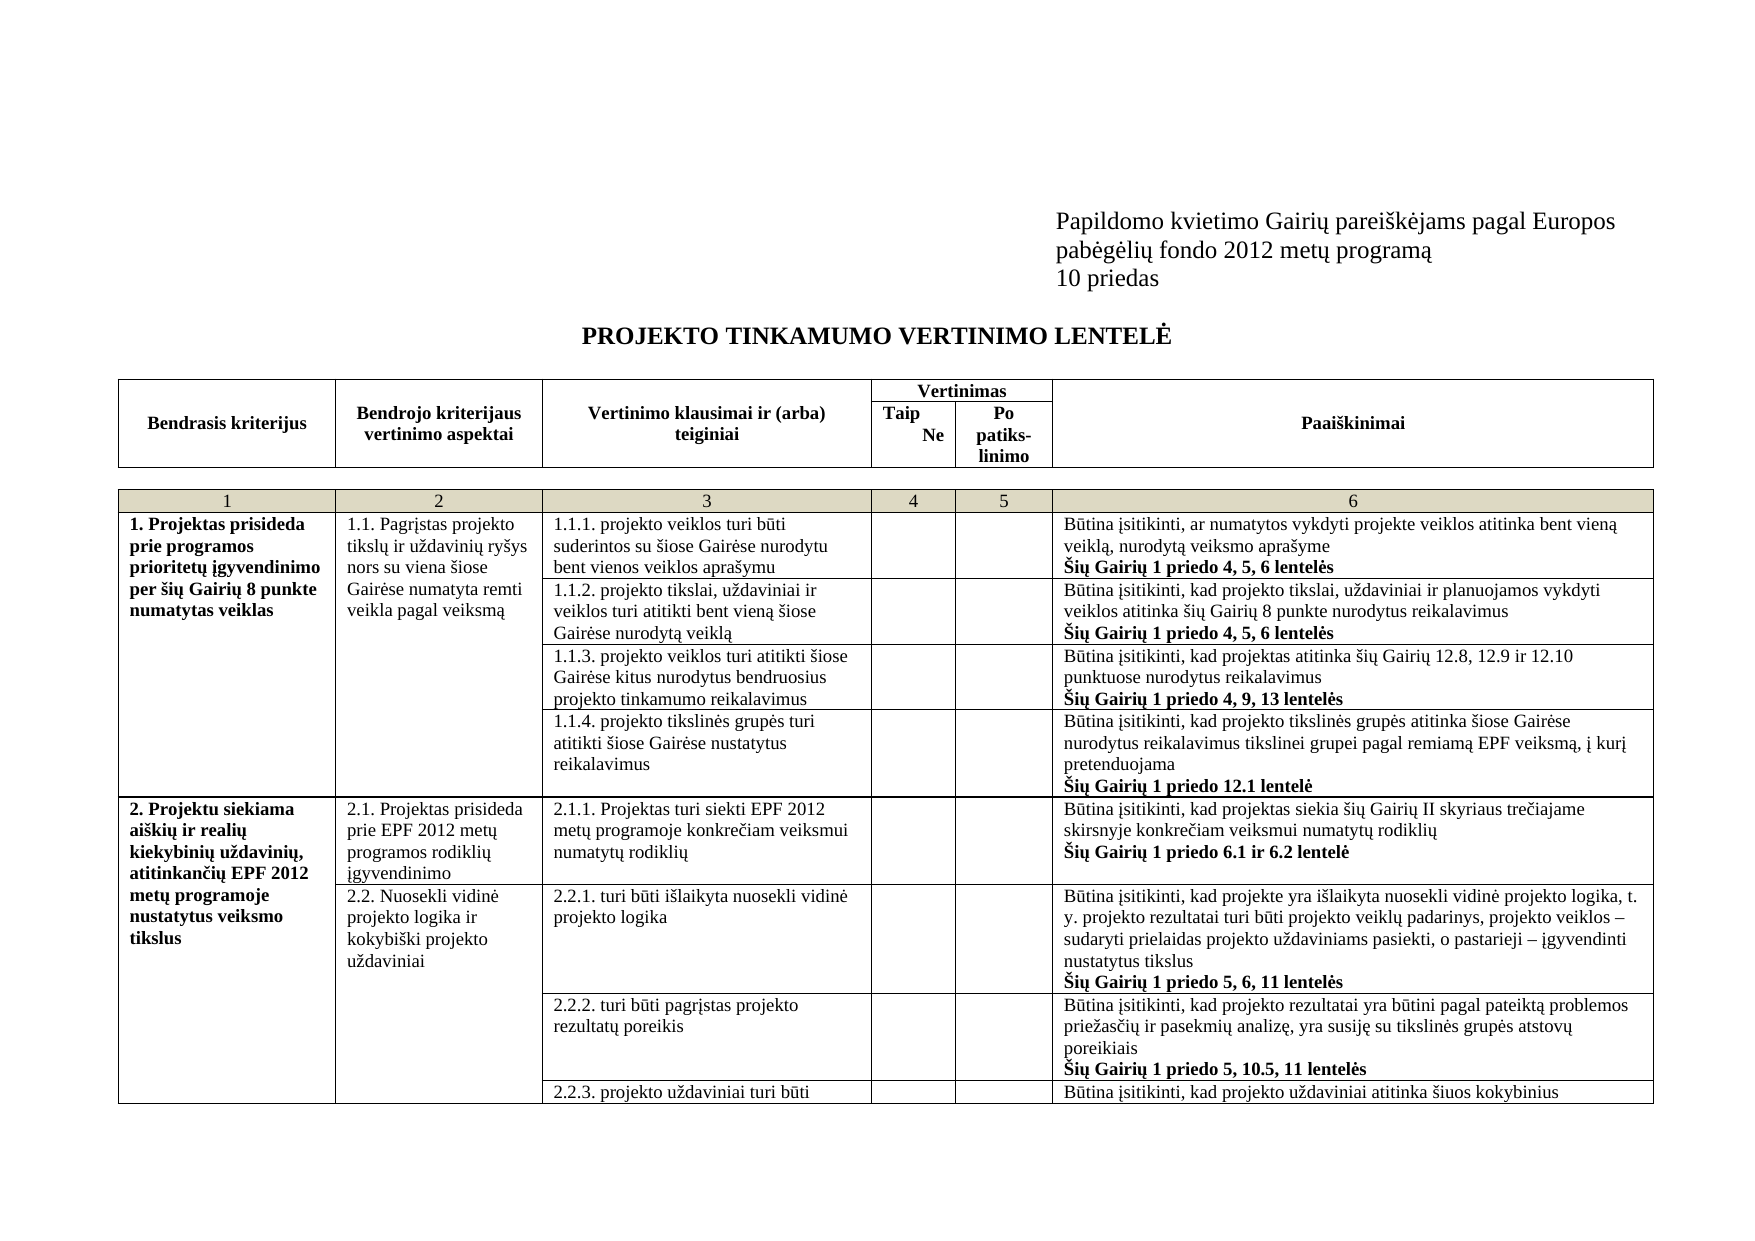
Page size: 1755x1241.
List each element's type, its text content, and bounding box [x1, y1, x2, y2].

text 10 priedas [1056, 263, 1636, 292]
table_cell [872, 513, 955, 578]
table_cell [955, 468, 1052, 489]
table_header Vertinimas [872, 380, 1052, 401]
text Papildomo kvietimo Gairių pareiškėjams pagal Europos pabėgėlių fondo 2012 metų programą [1056, 206, 1636, 263]
table_cell 2.2.1. turi būti išlaikyta nuosekli vidinė projekto logika [543, 885, 871, 993]
table_cell 1. Projektas prisideda prie programos prioritetų įgyvendinimo per šių Gairių 8 punkte numatytas veiklas [119, 513, 335, 796]
table_cell [872, 710, 955, 796]
table_cell Būtina įsitikinti, kad projekto uždaviniai atitinka šiuos kokybinius [1053, 1081, 1653, 1102]
table_cell [542, 468, 871, 489]
table_cell 1.1.1. projekto veiklos turi būti suderintos su šiose Gairėse nurodytu bent vienos veiklos aprašymu [543, 513, 871, 578]
table_cell Būtina įsitikinti, kad projektas siekia šių Gairių II skyriaus trečiajame skirsnyje konkrečiam veiksmui numatytų rodiklių Šių Gairių 1 priedo 6.1 ir 6.2 lentelė [1053, 798, 1653, 884]
table_cell 2.2.2. turi būti pagrįstas projekto rezultatų poreikis [543, 994, 871, 1080]
table_cell [872, 645, 955, 709]
table_cell 6 [1053, 490, 1653, 512]
table_cell [956, 1081, 1052, 1102]
table_cell [872, 885, 955, 993]
table_cell Būtina įsitikinti, kad projekto tikslinės grupės atitinka šiose Gairėse nurodytus reikalavimus tikslinei grupei pagal remiamą EPF veiksmą, į kurį pretenduojama Šių Gairių 1 priedo 12.1 lentelė [1053, 710, 1653, 796]
table_cell [956, 513, 1052, 578]
table_cell 1.1.3. projekto veiklos turi atitikti šiose Gairėse kitus nurodytus bendruosius projekto tinkamumo reikalavimus [543, 645, 871, 709]
table_cell Būtina įsitikinti, kad projektas atitinka šių Gairių 12.8, 12.9 ir 12.10 punktuose nurodytus reikalavimus Šių Gairių 1 priedo 4, 9, 13 lentelės [1053, 645, 1653, 709]
table_cell [871, 468, 955, 489]
table_cell [956, 798, 1052, 884]
table_cell [872, 579, 955, 643]
table_cell 2. Projektu siekiama aiškių ir realių kiekybinių uždavinių, atitinkančių EPF 2012 metų programoje nustatytus veiksmo tikslus [119, 798, 335, 1102]
table_cell Būtina įsitikinti, kad projekto rezultatai yra būtini pagal pateiktą problemos priežasčių ir pasekmių analizę, yra susiję su tikslinės grupės atstovų poreikiais Šių Gairių 1 priedo 5, 10.5, 11 lentelės [1053, 994, 1653, 1080]
table_cell 3 [543, 490, 871, 512]
table_cell 1.1. Pagrįstas projekto tikslų ir uždavinių ryšys nors su viena šiose Gairėse numatyta remti veikla pagal veiksmą [336, 513, 542, 796]
table_cell 2.2. Nuosekli vidinė projekto logika ir kokybiški projekto uždaviniai [336, 885, 542, 1102]
table_cell [118, 468, 336, 489]
table_cell 5 [956, 490, 1052, 512]
table_cell Būtina įsitikinti, kad projekte yra išlaikyta nuosekli vidinė projekto logika, t. y. projekto rezultatai turi būti projekto veiklų padarinys, projekto veiklos – sudaryti prielaidas projekto uždaviniams pasiekti, o pastarieji – įgyvendinti nustatytus tikslus Šių Gairių 1 priedo 5, 6, 11 lentelės [1053, 885, 1653, 993]
table_cell [956, 710, 1052, 796]
table_cell Būtina įsitikinti, kad projekto tikslai, uždaviniai ir planuojamos vykdyti veiklos atitinka šių Gairių 8 punkte nurodytus reikalavimus Šių Gairių 1 priedo 4, 5, 6 lentelės [1053, 579, 1653, 643]
table_cell [872, 798, 955, 884]
table_cell [872, 994, 955, 1080]
table_cell Būtina įsitikinti, ar numatytos vykdyti projekte veiklos atitinka bent vieną veiklą, nurodytą veiksmo aprašyme Šių Gairių 1 priedo 4, 5, 6 lentelės [1053, 513, 1653, 578]
table_cell 2.1. Projektas prisideda prie EPF 2012 metų programos rodiklių įgyvendinimo [336, 798, 542, 884]
table_cell [956, 994, 1052, 1080]
table_cell [956, 579, 1052, 643]
table_header Vertinimo klausimai ir (arba) teiginiai [543, 380, 871, 467]
table_cell 2.2.3. projekto uždaviniai turi būti [543, 1081, 871, 1102]
table_header Bendrasis kriterijus [119, 380, 335, 467]
table_cell 1.1.4. projekto tikslinės grupės turi atitikti šiose Gairėse nustatytus reikalavimus [543, 710, 871, 796]
table_cell 4 [872, 490, 955, 512]
table_cell Po patiks- linimo [956, 402, 1052, 467]
table_header Paaiškinimai [1053, 380, 1653, 467]
table_cell [956, 645, 1052, 709]
table_cell 2 [336, 490, 542, 512]
table_cell [336, 468, 542, 489]
table_cell 1.1.2. projekto tikslai, uždaviniai ir veiklos turi atitikti bent vieną šiose Gairėse nurodytą veiklą [543, 579, 871, 643]
table_cell 2.1.1. Projektas turi siekti EPF 2012 metų programoje konkrečiam veiksmui numatytų rodiklių [543, 798, 871, 884]
table_cell [956, 885, 1052, 993]
table_cell [872, 1081, 955, 1102]
table_cell [1053, 468, 1653, 489]
table_header Bendrojo kriterijaus vertinimo aspektai [336, 380, 542, 467]
table_cell 1 [119, 490, 335, 512]
table_cell Taip Ne [872, 402, 955, 467]
text PROJEKTO TINKAMUMO VERTINIMO LENTELĖ [118, 321, 1636, 350]
